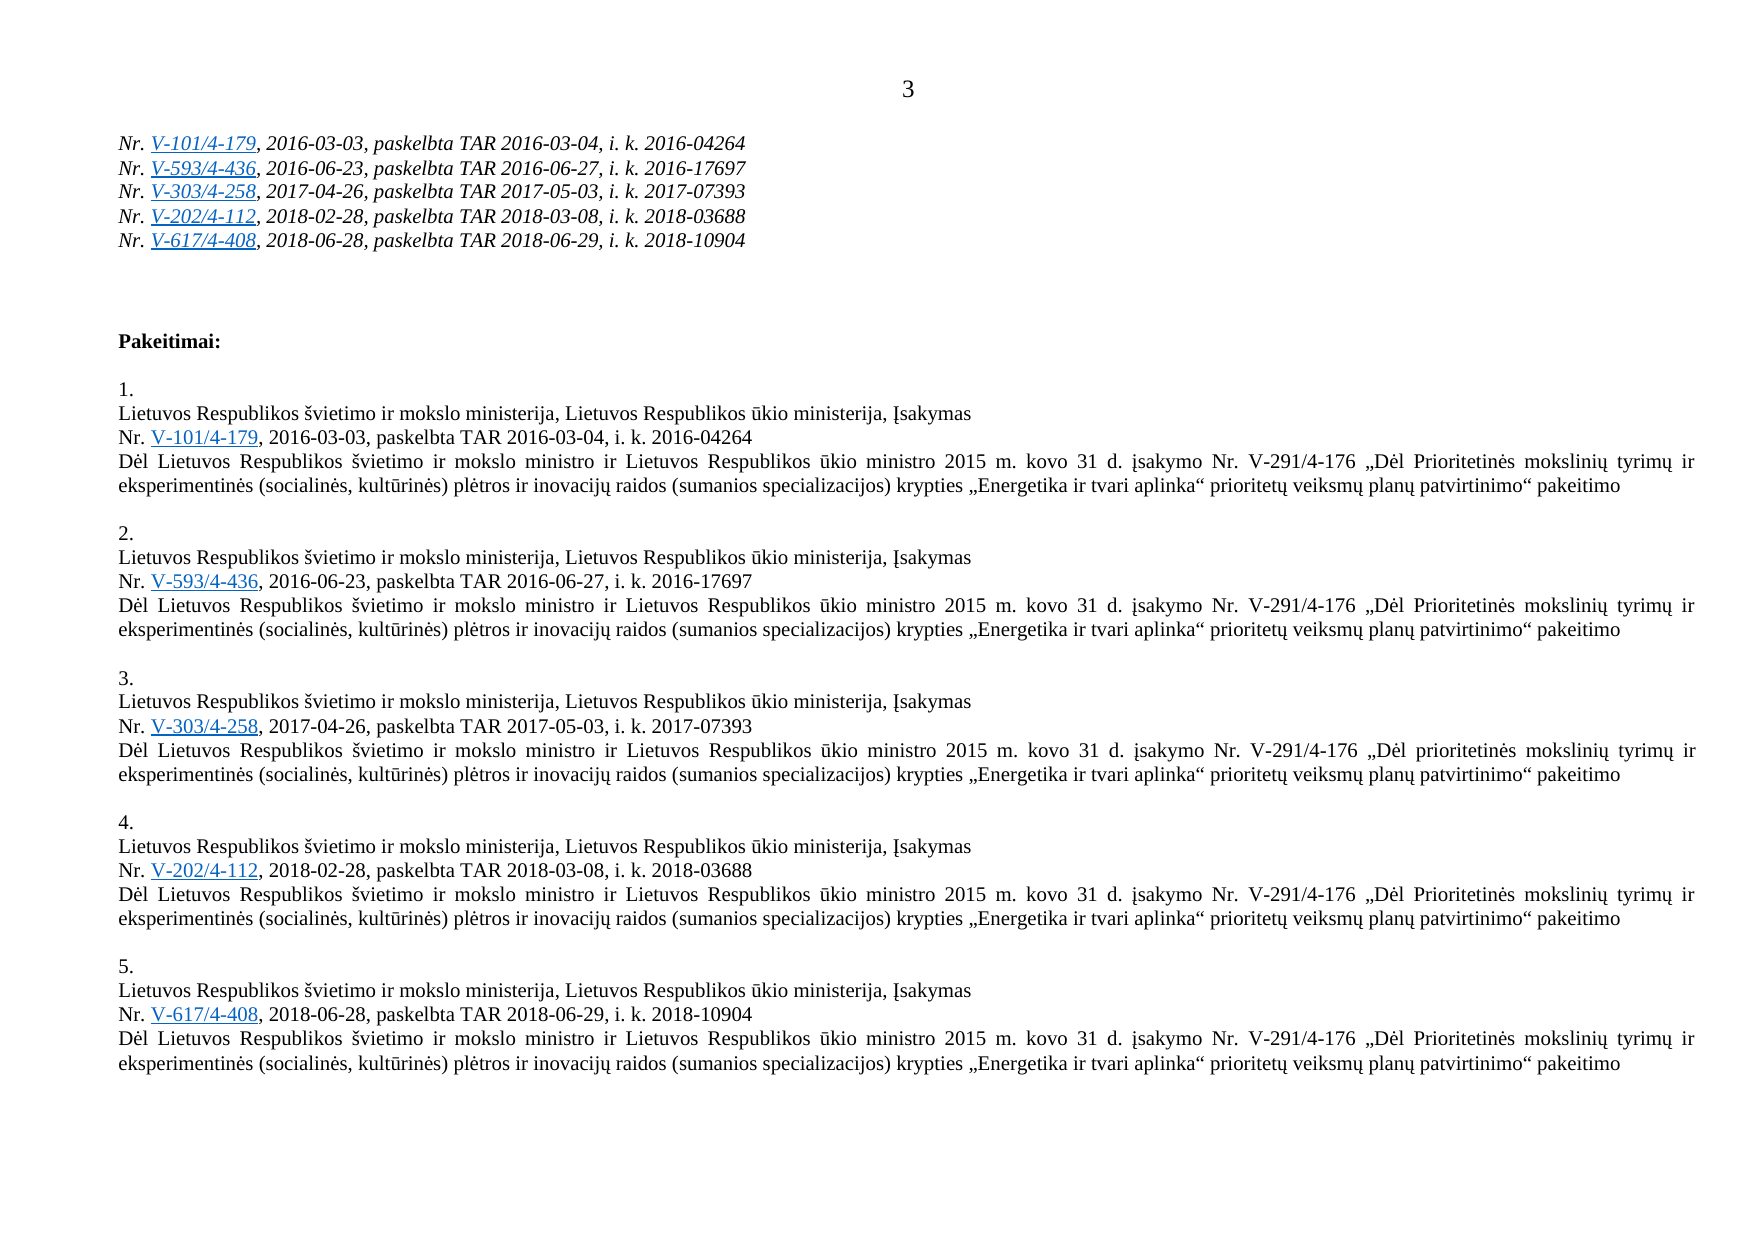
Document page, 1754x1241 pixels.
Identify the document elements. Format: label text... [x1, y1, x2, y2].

text Nr. V-593/4-436, 2016-06-23, paskelbta TAR 2016-06-27, i. k. 2016-17697 [118, 569, 1698, 593]
text 5. [118, 954, 1698, 978]
text Pakeitimai: [118, 328, 1698, 353]
text Dėl Lietuvos Respublikos švietimo ir mokslo ministro ir Lietuvos Respublikos ūkio ministro 2015 m. kovo 31 d. įsakymo Nr. V-291/4-176 „Dėl Prioritetinės mokslinių tyrimų ir eksperimentinės (socialinės, kultūrinės) plėtros ir inovacijų raidos (sumanios specializacijos) krypties „Energetika ir tvari aplinka“ prioritetų veiksmų planų patvirtinimo“ pakeitimo [118, 449, 1698, 497]
text 3. [118, 665, 1698, 689]
text Nr. V-617/4-408, 2018-06-28, paskelbta TAR 2018-06-29, i. k. 2018-10904 [118, 1002, 1698, 1026]
text Nr. V-617/4-408, 2018-06-28, paskelbta TAR 2018-06-29, i. k. 2018-10904 [118, 228, 1698, 252]
text Lietuvos Respublikos švietimo ir mokslo ministerija, Lietuvos Respublikos ūkio ministerija, Įsakymas [118, 834, 1698, 858]
text 1. [118, 377, 1698, 401]
text Dėl Lietuvos Respublikos švietimo ir mokslo ministro ir Lietuvos Respublikos ūkio ministro 2015 m. kovo 31 d. įsakymo Nr. V-291/4-176 „Dėl Prioritetinės mokslinių tyrimų ir eksperimentinės (socialinės, kultūrinės) plėtros ir inovacijų raidos (sumanios specializacijos) krypties „Energetika ir tvari aplinka“ prioritetų veiksmų planų patvirtinimo“ pakeitimo [118, 882, 1698, 930]
text Lietuvos Respublikos švietimo ir mokslo ministerija, Lietuvos Respublikos ūkio ministerija, Įsakymas [118, 689, 1698, 713]
text Dėl Lietuvos Respublikos švietimo ir mokslo ministro ir Lietuvos Respublikos ūkio ministro 2015 m. kovo 31 d. įsakymo Nr. V-291/4-176 „Dėl Prioritetinės mokslinių tyrimų ir eksperimentinės (socialinės, kultūrinės) plėtros ir inovacijų raidos (sumanios specializacijos) krypties „Energetika ir tvari aplinka“ prioritetų veiksmų planų patvirtinimo“ pakeitimo [118, 593, 1698, 641]
text 4. [118, 810, 1698, 834]
text Dėl Lietuvos Respublikos švietimo ir mokslo ministro ir Lietuvos Respublikos ūkio ministro 2015 m. kovo 31 d. įsakymo Nr. V-291/4-176 „Dėl Prioritetinės mokslinių tyrimų ir eksperimentinės (socialinės, kultūrinės) plėtros ir inovacijų raidos (sumanios specializacijos) krypties „Energetika ir tvari aplinka“ prioritetų veiksmų planų patvirtinimo“ pakeitimo [118, 1026, 1698, 1074]
text Lietuvos Respublikos švietimo ir mokslo ministerija, Lietuvos Respublikos ūkio ministerija, Įsakymas [118, 401, 1698, 425]
text Nr. V-101/4-179, 2016-03-03, paskelbta TAR 2016-03-04, i. k. 2016-04264 [118, 131, 1698, 155]
text Dėl Lietuvos Respublikos švietimo ir mokslo ministro ir Lietuvos Respublikos ūkio ministro 2015 m. kovo 31 d. įsakymo Nr. V-291/4-176 „Dėl prioritetinės mokslinių tyrimų ir eksperimentinės (socialinės, kultūrinės) plėtros ir inovacijų raidos (sumanios specializacijos) krypties „Energetika ir tvari aplinka“ prioritetų veiksmų planų patvirtinimo“ pakeitimo [118, 738, 1698, 786]
text Lietuvos Respublikos švietimo ir mokslo ministerija, Lietuvos Respublikos ūkio ministerija, Įsakymas [118, 978, 1698, 1002]
text Nr. V-202/4-112, 2018-02-28, paskelbta TAR 2018-03-08, i. k. 2018-03688 [118, 858, 1698, 882]
text Lietuvos Respublikos švietimo ir mokslo ministerija, Lietuvos Respublikos ūkio ministerija, Įsakymas [118, 545, 1698, 569]
text Nr. V-303/4-258, 2017-04-26, paskelbta TAR 2017-05-03, i. k. 2017-07393 [118, 713, 1698, 738]
text Nr. V-303/4-258, 2017-04-26, paskelbta TAR 2017-05-03, i. k. 2017-07393 [118, 179, 1698, 203]
text Nr. V-593/4-436, 2016-06-23, paskelbta TAR 2016-06-27, i. k. 2016-17697 [118, 155, 1698, 179]
text Nr. V-101/4-179, 2016-03-03, paskelbta TAR 2016-03-04, i. k. 2016-04264 [118, 425, 1698, 449]
text 2. [118, 521, 1698, 545]
text Nr. V-202/4-112, 2018-02-28, paskelbta TAR 2018-03-08, i. k. 2018-03688 [118, 203, 1698, 228]
